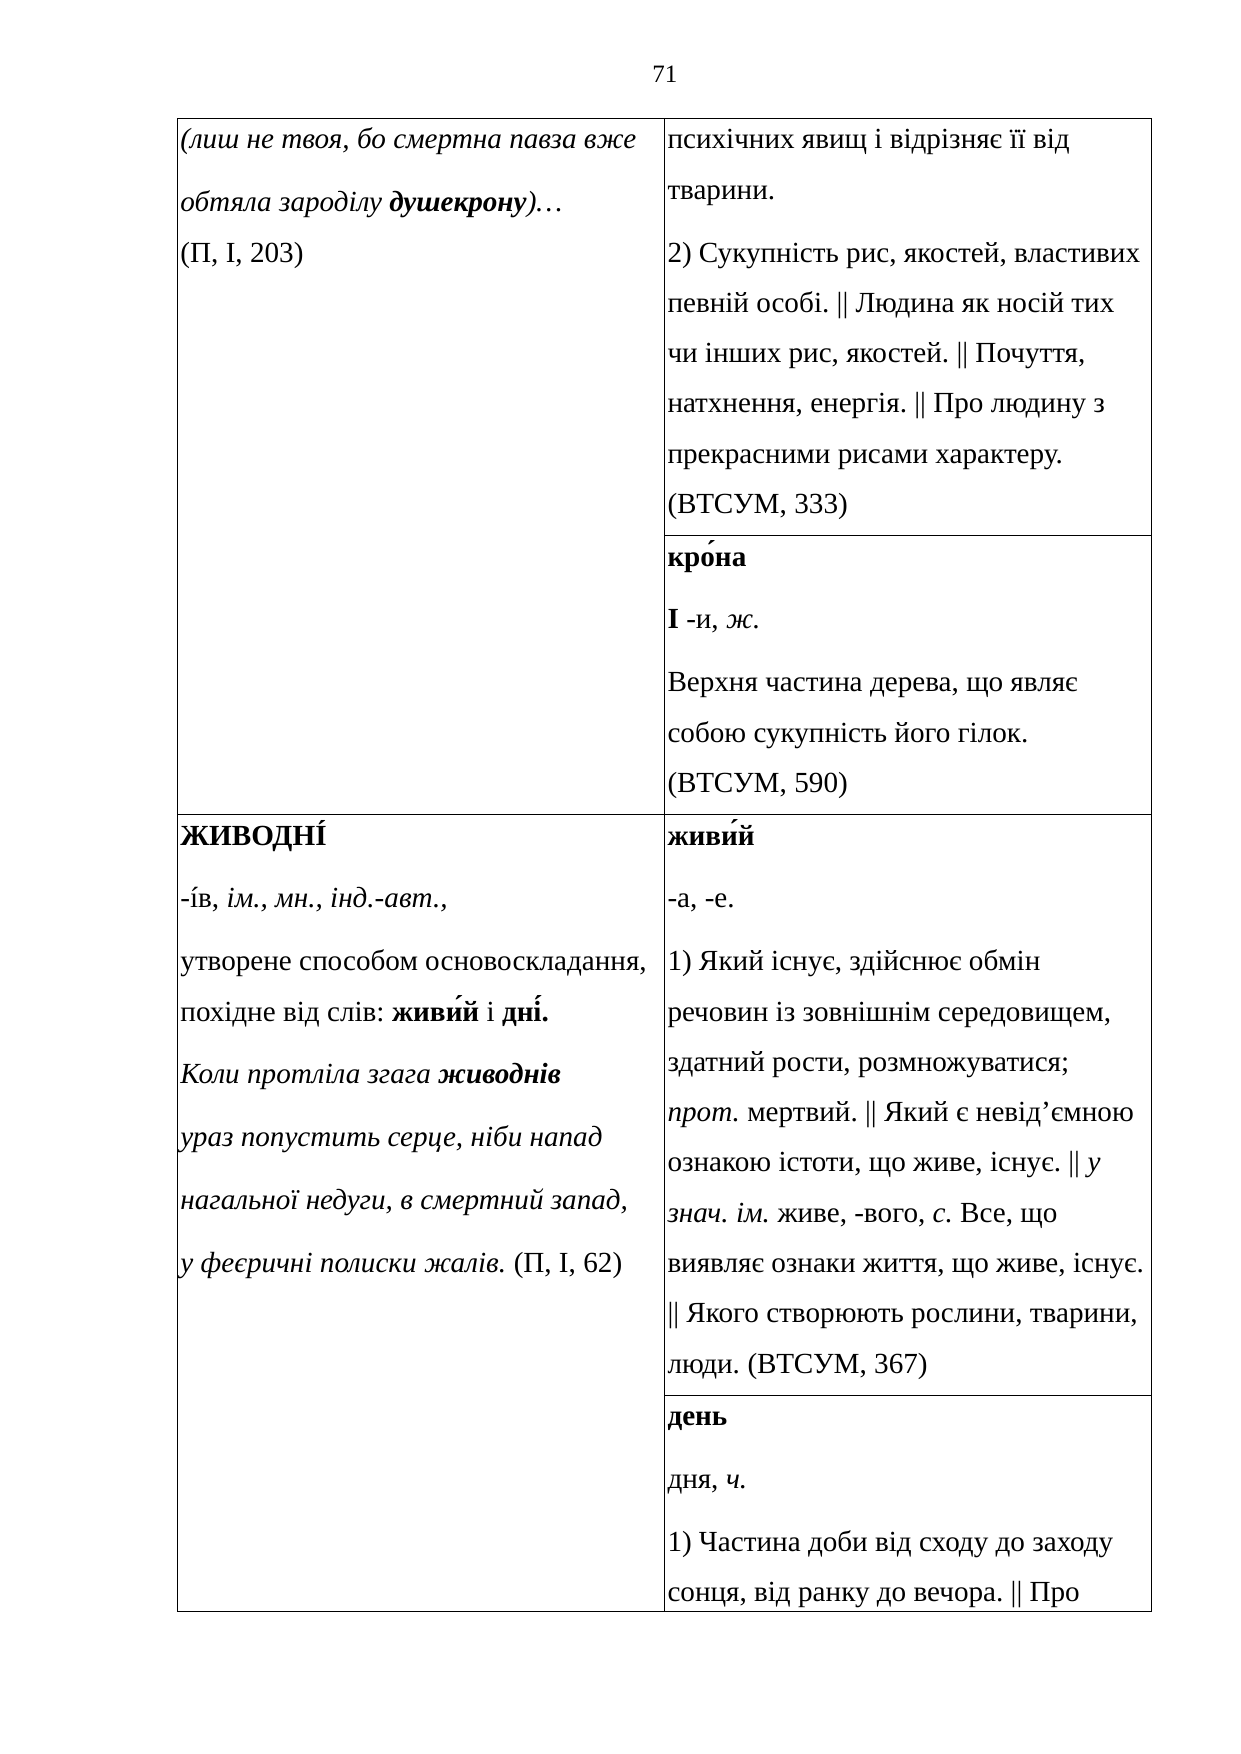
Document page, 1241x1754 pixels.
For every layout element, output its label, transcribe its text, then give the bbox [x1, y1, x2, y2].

table_cell день дня, ч. 1) Частина доби від сходу до заходу сонця, від ранку до вечора. || Про [665, 1396, 1151, 1611]
table_cell живи́й -а, -е. 1) Який існує, здійснює обмін речовин із зовнішнім середовищем, здатний рости, розмножуватися; прот. мертвий. || Який є невід’ємною ознакою істоти, що живе, існує. || у знач. ім. живе, -вого, с. Все, що виявляє ознаки життя, що живе, існує. || Якого створюють рослини, тварини, люди. (ВТСУМ, 367) [665, 815, 1151, 1395]
table_cell психічних явищ і відрізняє її від тварини. 2) Сукупність рис, якостей, властивих певній особі. || Людина як носій тих чи інших рис, якостей. || Почуття, натхнення, енергія. || Про людину з прекрасними рисами характеру. (ВТСУМ, 333) [665, 119, 1151, 535]
table_cell ЖИВОДНÍ -íв, ім., мн., інд.-авт., утворене способом основоскладання, похідне від слів: живи́й і дні́. Коли протліла згага живоднів ураз попустить серце, ніби напад нагальної недуги, в смертний запад, у феєричні полиски жалів. (П, І, 62) [178, 815, 664, 1611]
table_cell кро́на I -и, ж. Верхня частина дерева, що являє собою сукупність його гілок. (ВТСУМ, 590) [665, 536, 1151, 814]
table_cell (лиш не твоя, бо смертна павза вже обтяла зароділу душекрону)… (П, І, 203) [178, 119, 664, 814]
